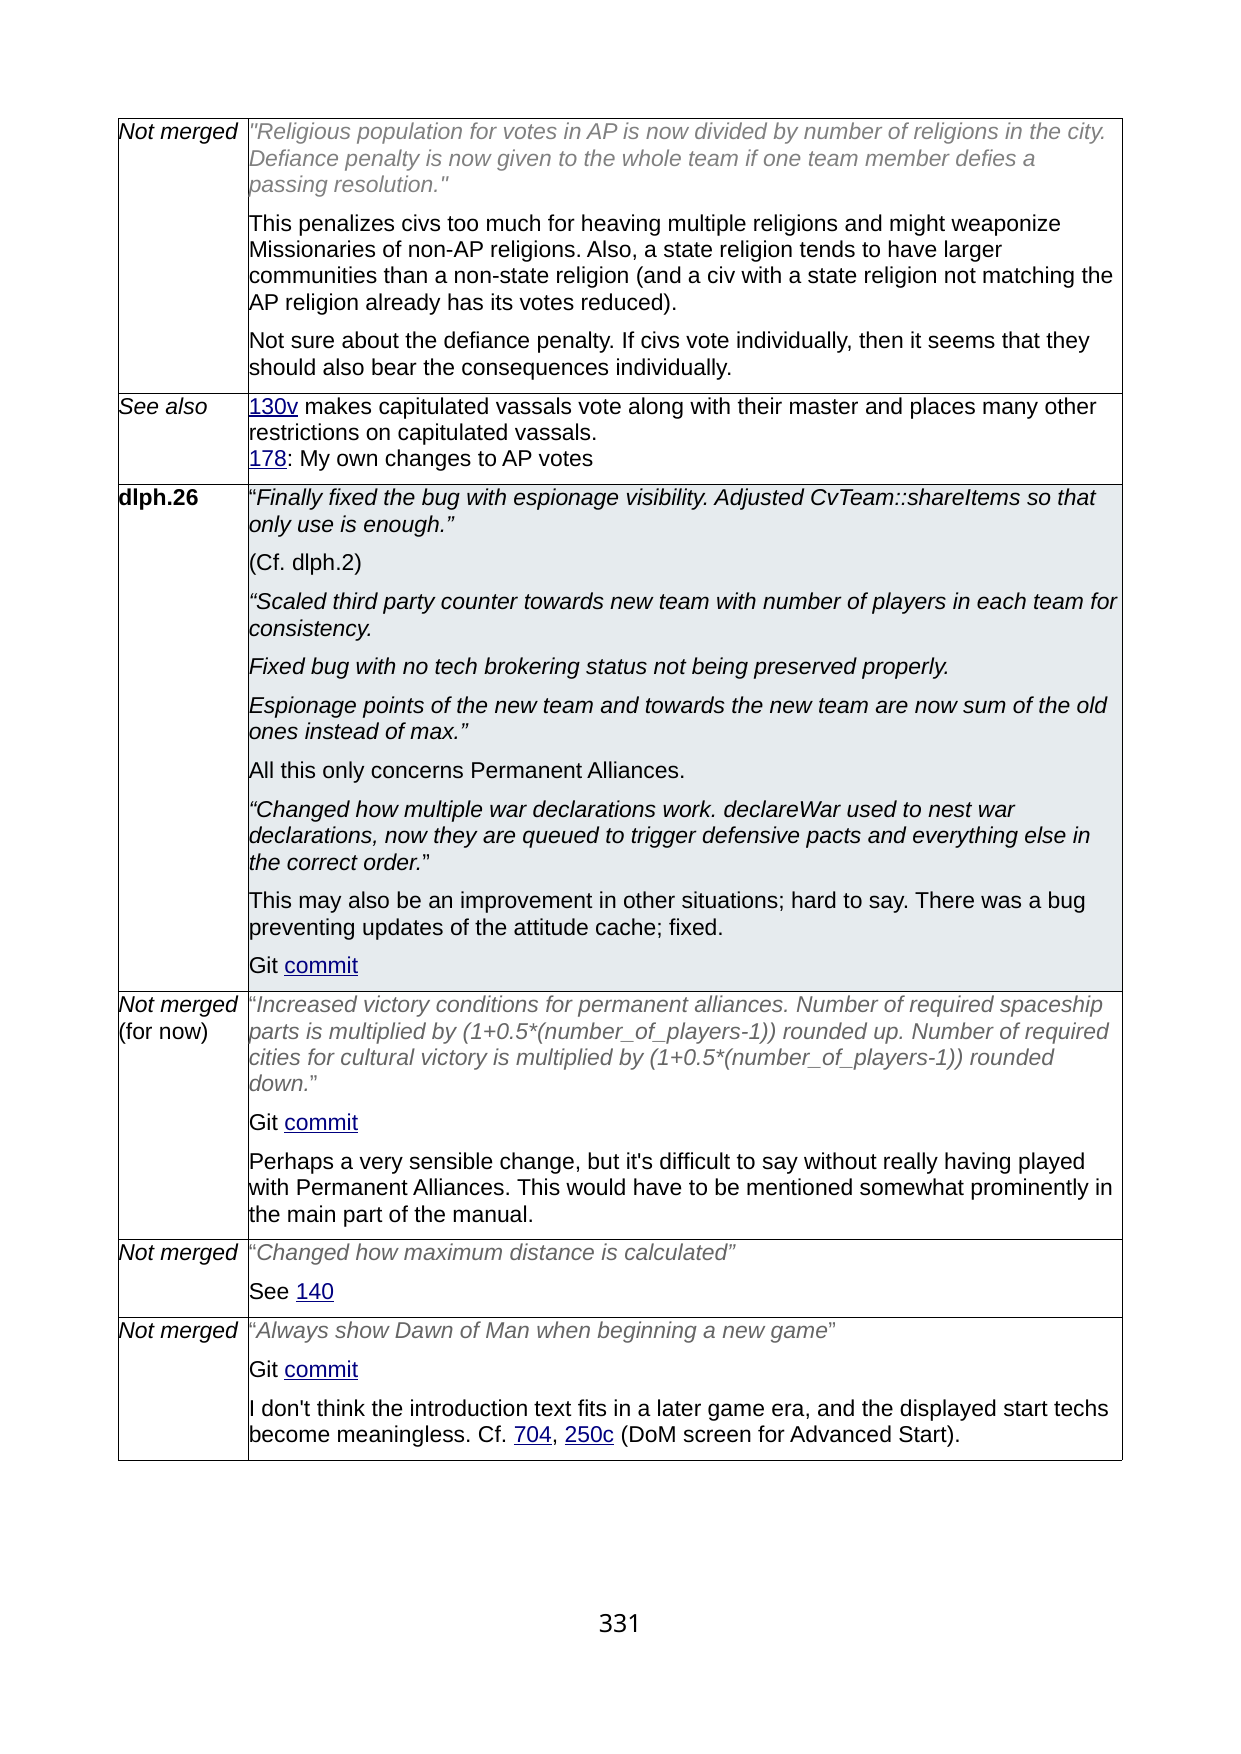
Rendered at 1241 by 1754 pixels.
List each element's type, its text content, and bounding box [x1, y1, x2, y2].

table_cell 130v makes capitulated vassals vote along with their master and places many other restrictions on capitulated vassals. 178: My own changes to AP votes [249, 394, 1122, 484]
table_cell Not merged (for now) [119, 992, 248, 1239]
table_cell “Increased victory conditions for permanent alliances. Number of required spaceship parts is multiplied by (1+0.5*(number_of_players-1)) rounded up. Number of required cities for cultural victory is multiplied by (1+0.5*(number_of_players-1)) rounded down.” Git commit Perhaps a very sensible change, but it's difficult to say without really having played with Permanent Alliances. This would have to be mentioned somewhat prominently in the main part of the manual. [249, 992, 1122, 1239]
table_cell "Religious population for votes in AP is now divided by number of religions in the city. Defiance penalty is now given to the whole team if one team member defies a passing resolution." This penalizes civs too much for heaving multiple religions and might weaponize Missionaries of non-AP religions. Also, a state religion tends to have larger communities than a non-state religion (and a civ with a state religion not matching the AP religion already has its votes reduced). Not sure about the defiance penalty. If civs vote individually, then it seems that they should also bear the consequences individually. [249, 119, 1122, 393]
table_cell Not merged [119, 119, 248, 393]
table_cell “Changed how maximum distance is calculated” See 140 [249, 1240, 1122, 1317]
table_cell Not merged [119, 1240, 248, 1317]
table_cell Not merged [119, 1318, 248, 1459]
table_cell “Finally fixed the bug with espionage visibility. Adjusted CvTeam::shareItems so that only use is enough.” (Cf. dlph.2) “Scaled third party counter towards new team with number of players in each team for consistency. Fixed bug with no tech brokering status not being preserved properly. Espionage points of the new team and towards the new team are now sum of the old ones instead of max.” All this only concerns Permanent Alliances. “Changed how multiple war declarations work. declareWar used to nest war declarations, now they are queued to trigger defensive pacts and everything else in the correct order.” This may also be an improvement in other situations; hard to say. There was a bug preventing updates of the attitude cache; fixed. Git commit [249, 485, 1122, 991]
table_cell dlph.26 [119, 485, 248, 991]
table_cell “Always show Dawn of Man when beginning a new game” Git commit I don't think the introduction text fits in a later game era, and the displayed start techs become meaningless. Cf. 704, 250c (DoM screen for Advanced Start). [249, 1318, 1122, 1459]
table_cell See also [119, 394, 248, 484]
